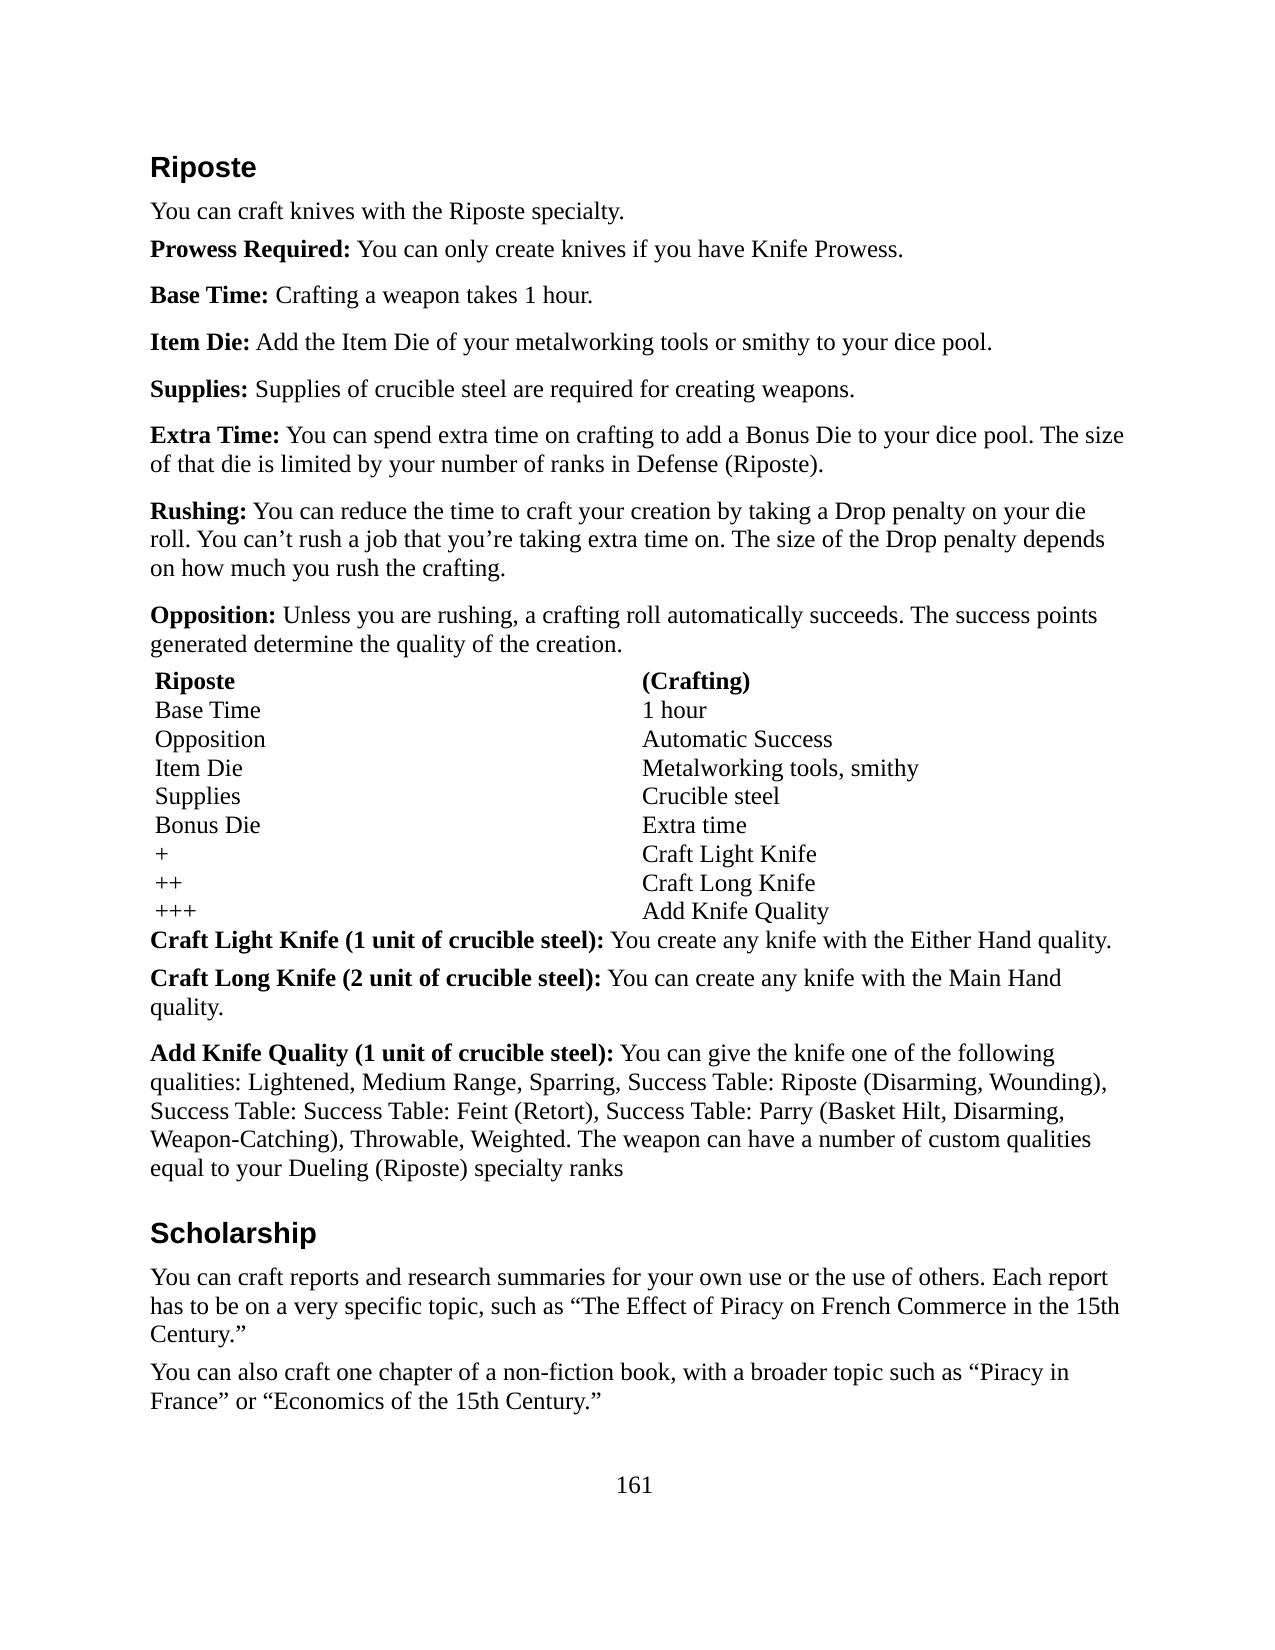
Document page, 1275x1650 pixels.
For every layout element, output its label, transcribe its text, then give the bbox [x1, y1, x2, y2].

text You can craft knives with the Riposte specialty. [150, 196, 1125, 225]
table_cell Item Die [150, 753, 637, 781]
table_cell Supplies [150, 781, 637, 810]
table_cell Bonus Die [150, 810, 637, 839]
table_cell Craft Long Knife [638, 868, 1125, 896]
text Craft Light Knife (1 unit of crucible steel): You create any knife with the Either Hand quality. [150, 925, 1125, 954]
text Rushing: You can reduce the time to craft your creation by taking a Drop penalty on your die roll. You can’t rush a job that you’re taking extra time on. The size of the Drop penalty depends on how much you rush the crafting. [150, 496, 1125, 582]
text Extra Time: You can spend extra time on crafting to add a Bonus Die to your dice pool. The size of that die is limited by your number of ranks in Defense (Riposte). [150, 420, 1125, 478]
text Base Time: Crafting a weapon takes 1 hour. [150, 280, 1125, 309]
text You can craft reports and research summaries for your own use or the use of others. Each report has to be on a very specific topic, such as “The Effect of Piracy on French Commerce in the 15th Century.” [150, 1262, 1125, 1348]
table_header Riposte [150, 666, 637, 695]
table_cell Extra time [638, 810, 1125, 839]
table_cell Crucible steel [638, 781, 1125, 810]
table_cell Add Knife Quality [638, 896, 1125, 925]
text Supplies: Supplies of crucible steel are required for creating weapons. [150, 374, 1125, 402]
table_cell Base Time [150, 695, 637, 724]
table_cell Metalworking tools, smithy [638, 753, 1125, 781]
text Craft Long Knife (2 unit of crucible steel): You can create any knife with the Main Hand quality. [150, 963, 1125, 1020]
text Item Die: Add the Item Die of your metalworking tools or smithy to your dice pool. [150, 327, 1125, 356]
table_cell + [150, 839, 637, 868]
text Add Knife Quality (1 unit of crucible steel): You can give the knife one of the following qualities: Lightened, Medium Range, Sparring, Success Table: Riposte (Disarming, Wounding), Success Table: Success Table: Feint (Retort), Success Table: Parry (Basket Hilt, Disarming, Weapon-Catching), Throwable, Weighted. The weapon can have a number of custom qualities equal to your Dueling (Riposte) specialty ranks [150, 1038, 1125, 1182]
subtitle Scholarship [150, 1216, 1125, 1249]
table_cell +++ [150, 896, 637, 925]
table_cell ++ [150, 868, 637, 896]
text Prowess Required: You can only create knives if you have Knife Prowess. [150, 234, 1125, 262]
table_cell Craft Light Knife [638, 839, 1125, 868]
subtitle Riposte [150, 150, 1125, 183]
table_cell Automatic Success [638, 724, 1125, 753]
text You can also craft one chapter of a non-fiction book, with a broader topic such as “Piracy in France” or “Economics of the 15th Century.” [150, 1357, 1125, 1415]
text Opposition: Unless you are rushing, a crafting roll automatically succeeds. The success points generated determine the quality of the creation. [150, 600, 1125, 657]
table_header (Crafting) [638, 666, 1125, 695]
table_cell 1 hour [638, 695, 1125, 724]
table_cell Opposition [150, 724, 637, 753]
